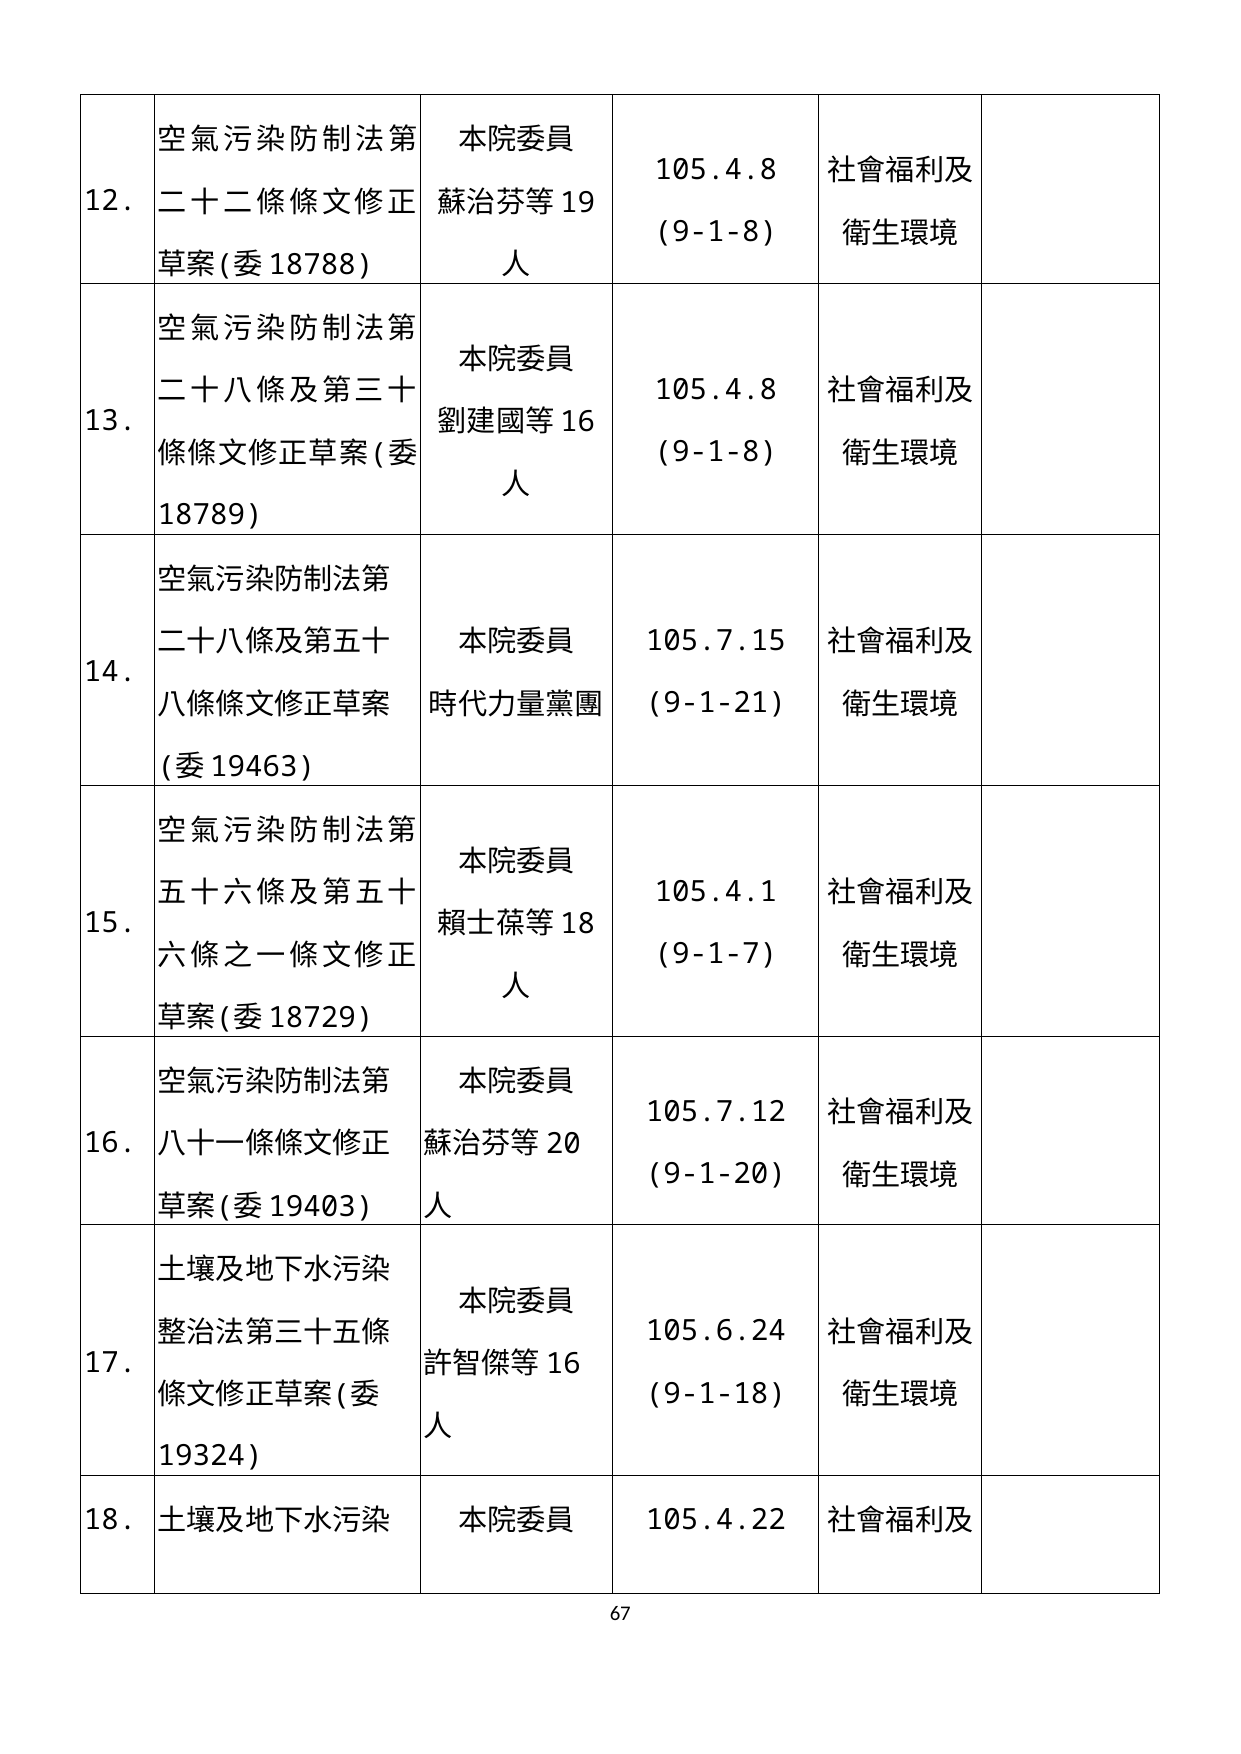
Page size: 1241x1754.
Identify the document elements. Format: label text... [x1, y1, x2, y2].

table_cell [982, 535, 1159, 785]
table_cell 社會福利及衛生環境 [819, 1225, 981, 1475]
table_cell 105.4.8 (9-1-8) [613, 284, 818, 534]
table_cell 社會福利及衛生環境 [819, 535, 981, 785]
table_cell [81, 535, 154, 785]
table_cell [81, 284, 154, 534]
table_cell 105.4.1 (9-1-7) [613, 786, 818, 1036]
table_cell 本院委員 蘇治芬等19人 [421, 95, 612, 283]
table_cell 105.6.24 (9-1-18) [613, 1225, 818, 1475]
table_cell 105.4.22 [613, 1476, 818, 1593]
table_cell [81, 95, 154, 283]
table_cell 空氣污染防制法第八十一條條文修正草案(委19403) [155, 1037, 420, 1224]
table_cell 社會福利及衛生環境 [819, 1037, 981, 1224]
table_cell 本院委員 [421, 1476, 612, 1593]
table_cell 105.7.12 (9-1-20) [613, 1037, 818, 1224]
table_cell [982, 284, 1159, 534]
table_cell 本院委員 劉建國等16人 [421, 284, 612, 534]
table_cell 本院委員 賴士葆等18人 [421, 786, 612, 1036]
table_cell [982, 786, 1159, 1036]
table_cell 空氣污染防制法第二十八條及第五十八條條文修正草案(委19463) [155, 535, 420, 785]
table_cell 社會福利及衛生環境 [819, 284, 981, 534]
table_cell 空氣污染防制法第五十六條及第五十六條之一條文修正草案(委18729) [155, 786, 420, 1036]
table_cell [81, 1037, 154, 1224]
table_cell [81, 1476, 154, 1593]
table_cell [81, 786, 154, 1036]
table_cell 社會福利及 [819, 1476, 981, 1593]
table_cell 社會福利及衛生環境 [819, 786, 981, 1036]
table_cell [982, 1225, 1159, 1475]
table_cell 社會福利及衛生環境 [819, 95, 981, 283]
table_cell 空氣污染防制法第二十二條條文修正草案(委18788) [155, 95, 420, 283]
table_cell [982, 95, 1159, 283]
table_cell [81, 1225, 154, 1475]
table_cell 本院委員 時代力量黨團 [421, 535, 612, 785]
table_cell 本院委員 蘇治芬等20人 [421, 1037, 612, 1224]
table_cell 105.4.8 (9-1-8) [613, 95, 818, 283]
table_cell 空氣污染防制法第二十八條及第三十條條文修正草案(委18789) [155, 284, 420, 534]
table_cell [982, 1476, 1159, 1593]
table_cell 土壤及地下水污染 [155, 1476, 420, 1593]
table_cell 本院委員 許智傑等16人 [421, 1225, 612, 1475]
table_cell 105.7.15 (9-1-21) [613, 535, 818, 785]
table_cell 土壤及地下水污染整治法第三十五條條文修正草案(委19324) [155, 1225, 420, 1475]
table_cell [982, 1037, 1159, 1224]
